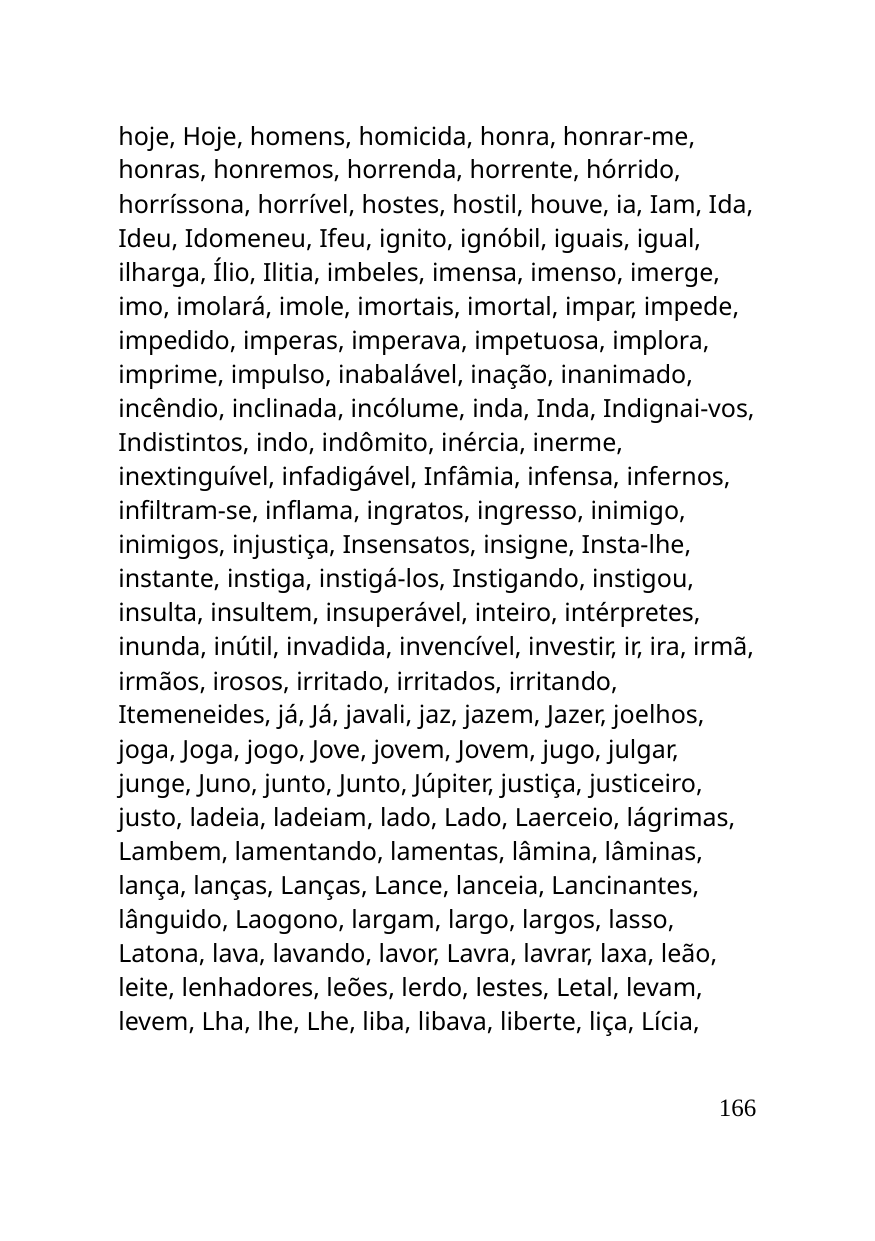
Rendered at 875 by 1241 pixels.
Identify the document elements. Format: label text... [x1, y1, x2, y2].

text hoje, Hoje, homens, homicida, honra, honrar-me, honras, honremos, horrenda, horrente, hórrido, horríssona, horrível, hostes, hostil, houve, ia, Iam, Ida, Ideu, Idomeneu, Ifeu, ignito, ignóbil, iguais, igual, ilharga, Ílio, Ilitia, imbeles, imensa, imenso, imerge, imo, imolará, imole, imortais, imortal, impar, impede, impedido, imperas, imperava, impetuosa, implora, imprime, impulso, inabalável, inação, inanimado, incêndio, inclinada, incólume, inda, Inda, Indignai-vos, Indistintos, indo, indômito, inércia, inerme, inextinguível, infadigável, Infâmia, infensa, infernos, infiltram-se, inflama, ingratos, ingresso, inimigo, inimigos, injustiça, Insensatos, insigne, Insta-lhe, instante, instiga, instigá-los, Instigando, instigou, insulta, insultem, insuperável, inteiro, intérpretes, inunda, inútil, invadida, invencível, investir, ir, ira, irmã, irmãos, irosos, irritado, irritados, irritando, Itemeneides, já, Já, javali, jaz, jazem, Jazer, joelhos, joga, Joga, jogo, Jove, jovem, Jovem, jugo, julgar, junge, Juno, junto, Junto, Júpiter, justiça, justiceiro, justo, ladeia, ladeiam, lado, Lado, Laerceio, lágrimas, Lambem, lamentando, lamentas, lâmina, lâminas, lança, lanças, Lanças, Lance, lanceia, Lancinantes, lânguido, Laogono, largam, largo, largos, lasso, Latona, lava, lavando, lavor, Lavra, lavrar, laxa, leão, leite, lenhadores, leões, lerdo, lestes, Letal, levam, levem, Lha, lhe, Lhe, liba, libava, liberte, liça, Lícia, [118, 118, 756, 1038]
